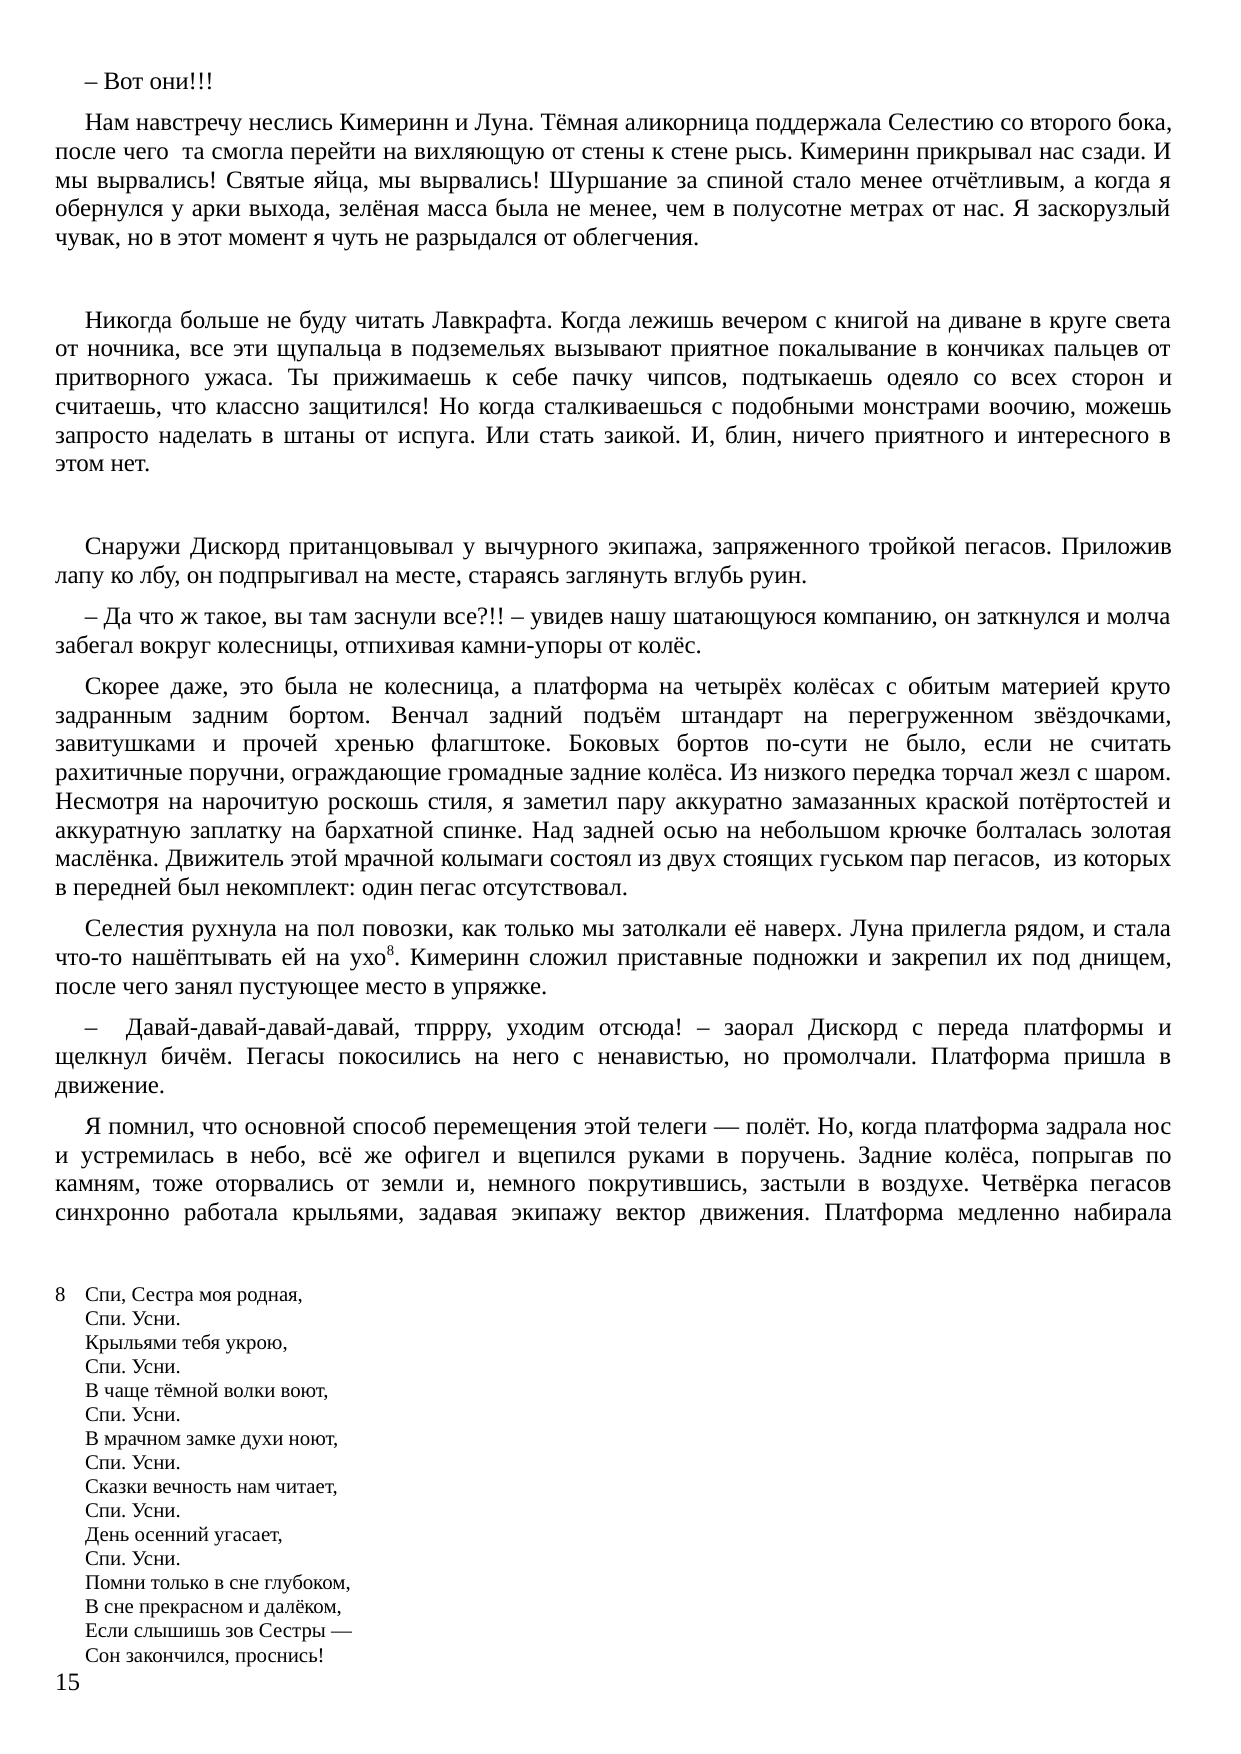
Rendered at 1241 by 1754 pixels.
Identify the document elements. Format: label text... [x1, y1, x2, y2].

text Селестия рухнула на пол повозки, как только мы затолкали её наверх. Луна прилегла рядом, и стала что-то нашёптывать ей на ухо. Кимеринн сложил приставные подножки и закрепил их под днищем, после чего занял пустующее место в упряжке. [55, 913, 1173, 1000]
text Скорее даже, это была не колесница, а платформа на четырёх колёсах с обитым материей круто задранным задним бортом. Венчал задний подъём штандарт на перегруженном звёздочками, завитушками и прочей хренью флагштоке. Боковых бортов по-сути не было, если не считать рахитичные поручни, ограждающие громадные задние колёса. Из низкого передка торчал жезл с шаром. Несмотря на нарочитую роскошь стиля, я заметил пару аккуратно замазанных краской потёртостей и аккуратную заплатку на бархатной спинке. Над задней осью на небольшом крючке болталась золотая маслёнка. Движитель этой мрачной колымаги состоял из двух стоящих гуськом пар пегасов, из которых в передней был некомплект: один пегас отсутствовал. [55, 671, 1173, 901]
text В чаще тёмной волки воют, Спи. Усни. [55, 1378, 1173, 1426]
text В мрачном замке духи ноют, Спи. Усни. [55, 1426, 1173, 1474]
text – Да что ж такое, вы там заснули все?!! – увидев нашу шатающуюся компанию, он заткнулся и молча забегал вокруг колесницы, отпихивая камни-упоры от колёс. [55, 601, 1173, 658]
text Снаружи Дискорд пританцовывал у вычурного экипажа, запряженного тройкой пегасов. Приложив лапу ко лбу, он подпрыгивал на месте, стараясь заглянуть вглубь руин. [55, 531, 1173, 588]
text – Давай-давай-давай-давай, тпррру, уходим отсюда! – заорал Дискорд с переда платформы и щелкнул бичём. Пегасы покосились на него с ненавистью, но промолчали. Платформа пришла в движение. [55, 1012, 1173, 1098]
text Никогда больше не буду читать Лавкрафта. Когда лежишь вечером с книгой на диване в круге света от ночника, все эти щупальца в подземельях вызывают приятное покалывание в кончиках пальцев от притворного ужаса. Ты прижимаешь к себе пачку чипсов, подтыкаешь одеяло со всех сторон и считаешь, что классно защитился! Но когда сталкиваешься с подобными монстрами воочию, можешь запросто наделать в штаны от испуга. Или стать заикой. И, блин, ничего приятного и интересного в этом нет. [55, 305, 1173, 477]
text В сне прекрасном и далёком, Если слышишь зов Сестры — Сон закончился, проснись! [55, 1594, 1173, 1667]
text Сказки вечность нам читает, Спи. Усни. День осенний угасает, Спи. Усни. Помни только в сне глубоком, [55, 1474, 1173, 1594]
text Спи, Сестра моя родная, Спи. Усни. Крыльями тебя укрою, Спи. Усни. [55, 1282, 1173, 1378]
text Нам навстречу неслись Кимеринн и Луна. Тёмная аликорница поддержала Селестию со второго бока, после чего та смогла перейти на вихляющую от стены к стене рысь. Кимеринн прикрывал нас сзади. И мы вырвались! Святые яйца, мы вырвались! Шуршание за спиной стало менее отчётливым, а когда я обернулся у арки выхода, зелёная масса была не менее, чем в полусотне метрах от нас. Я заскорузлый чувак, но в этот момент я чуть не разрыдался от облегчения. [55, 107, 1173, 251]
text Я помнил, что основной способ перемещения этой телеги — полёт. Но, когда платформа задрала нос и устремилась в небо, всё же офигел и вцепился руками в поручень. Задние колёса, попрыгав по камням, тоже оторвались от земли и, немного покрутившись, застыли в воздухе. Четвёрка пегасов синхронно работала крыльями, задавая экипажу вектор движения. Платформа медленно набирала [55, 1111, 1173, 1226]
text – Вот они!!! [55, 66, 1173, 95]
